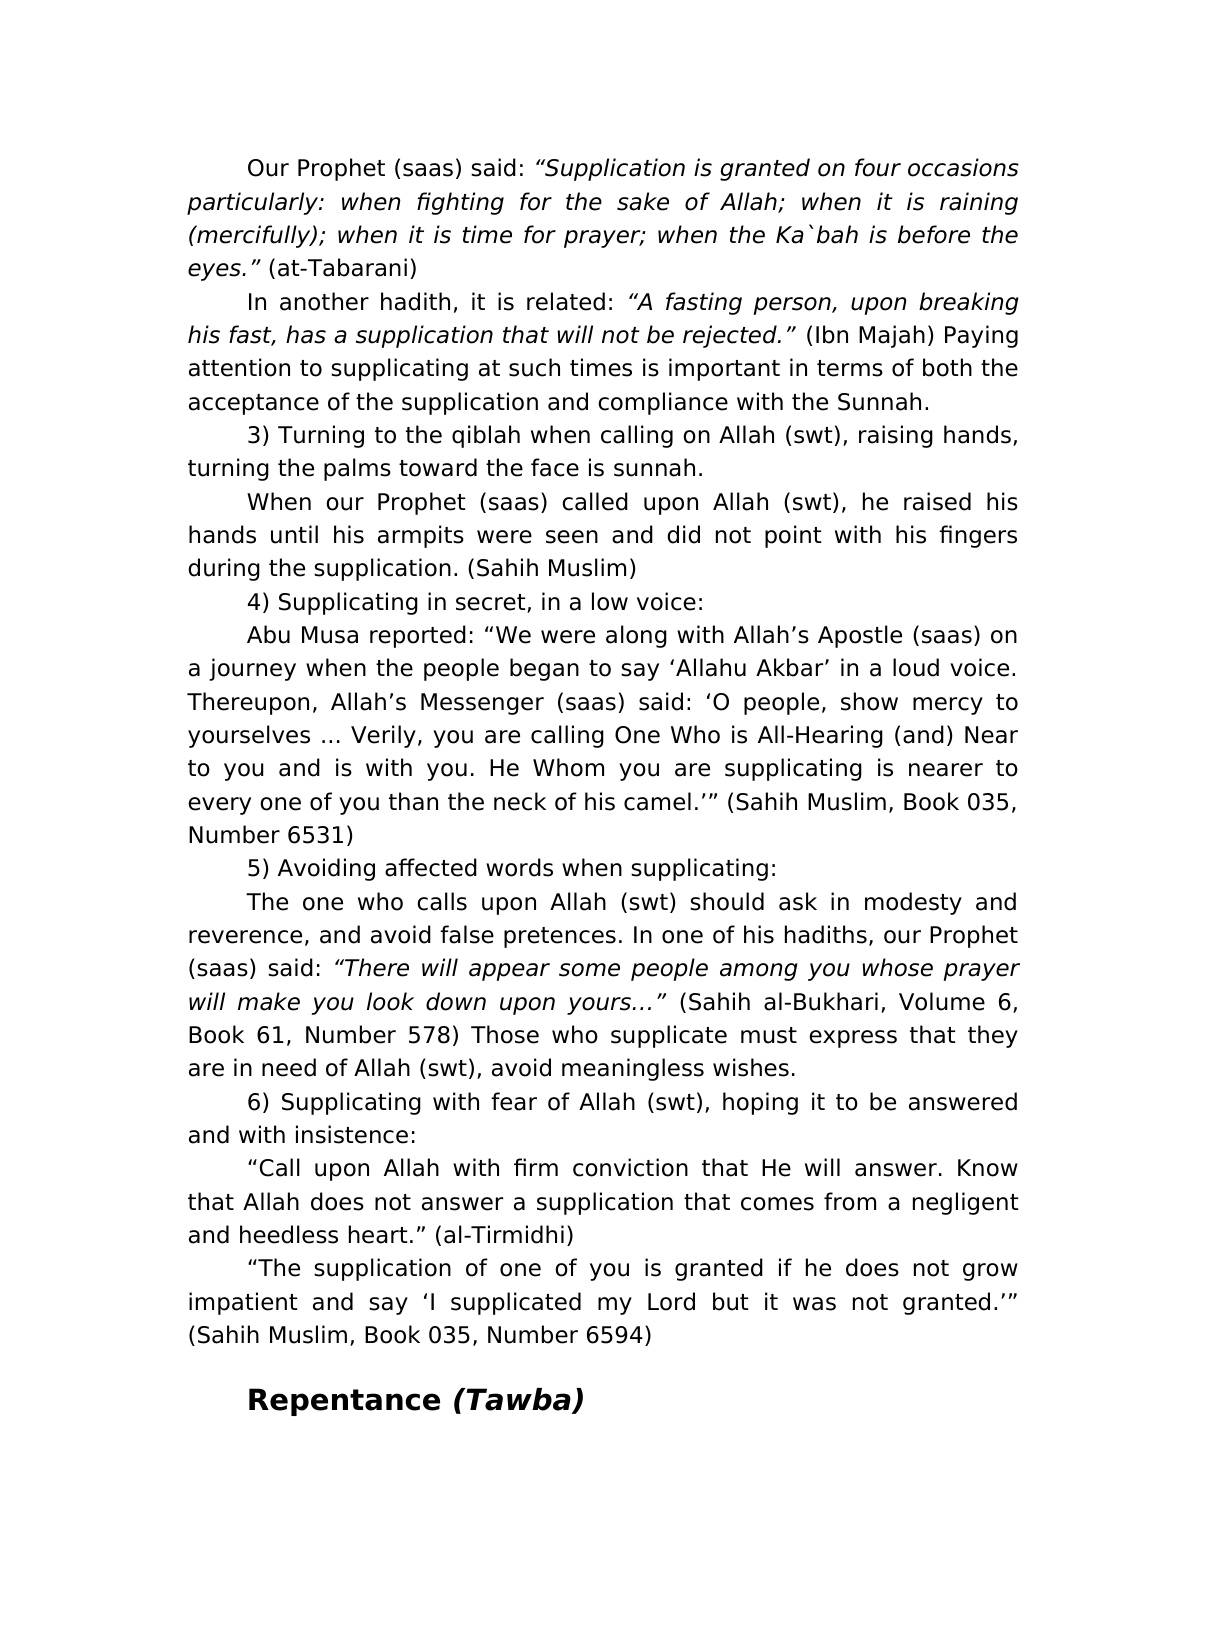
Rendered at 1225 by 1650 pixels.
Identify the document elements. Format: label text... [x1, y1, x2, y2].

text In another hadith, it is related: “A fasting person, upon breaking his fast, has a supplication that will not be rejected.” (Ibn Majah) Paying attention to supplicating at such times is important in terms of both the acceptance of the supplication and compliance with the Sunnah. [187, 283, 1020, 417]
text “Call upon Allah with firm conviction that He will answer. Know that Allah does not answer a supplication that comes from a negligent and heedless heart.” (al-Tirmidhi) [187, 1150, 1020, 1250]
text 4) Supplicating in secret, in a low voice: [187, 583, 1020, 617]
text 3) Turning to the qiblah when calling on Allah (swt), raising hands, turning the palms toward the face is sunnah. [187, 417, 1020, 483]
text When our Prophet (saas) called upon Allah (swt), he raised his hands until his armpits were seen and did not point with his fingers during the supplication. (Sahih Muslim) [187, 483, 1020, 583]
text 6) Supplicating with fear of Allah (swt), hoping it to be answered and with insistence: [187, 1083, 1020, 1150]
text Our Prophet (saas) said: “Supplication is granted on four occasions particularly: when fighting for the sake of Allah; when it is raining (mercifully); when it is time for prayer; when the Ka`bah is before the eyes.” (at-Tabarani) [187, 150, 1020, 283]
text “The supplication of one of you is granted if he does not grow impatient and say ‘I supplicated my Lord but it was not granted.’” (Sahih Muslim, Book 035, Number 6594) [187, 1250, 1020, 1350]
text 5) Avoiding affected words when supplicating: [187, 850, 1020, 883]
text Repentance (Tawba) [187, 1383, 1020, 1417]
text The one who calls upon Allah (swt) should ask in modesty and reverence, and avoid false pretences. In one of his hadiths, our Prophet (saas) said: “There will appear some people among you whose prayer will make you look down upon yours…” (Sahih al-Bukhari, Volume 6, Book 61, Number 578) Those who supplicate must express that they are in need of Allah (swt), avoid meaningless wishes. [187, 883, 1020, 1083]
text Abu Musa reported: “We were along with Allah’s Apostle (saas) on a journey when the people began to say ‘Allahu Akbar’ in a loud voice. Thereupon, Allah’s Messenger (saas) said: ‘O people, show mercy to yourselves ... Verily, you are calling One Who is All-Hearing (and) Near to you and is with you. He Whom you are supplicating is nearer to every one of you than the neck of his camel.’” (Sahih Muslim, Book 035, Number 6531) [187, 617, 1020, 850]
